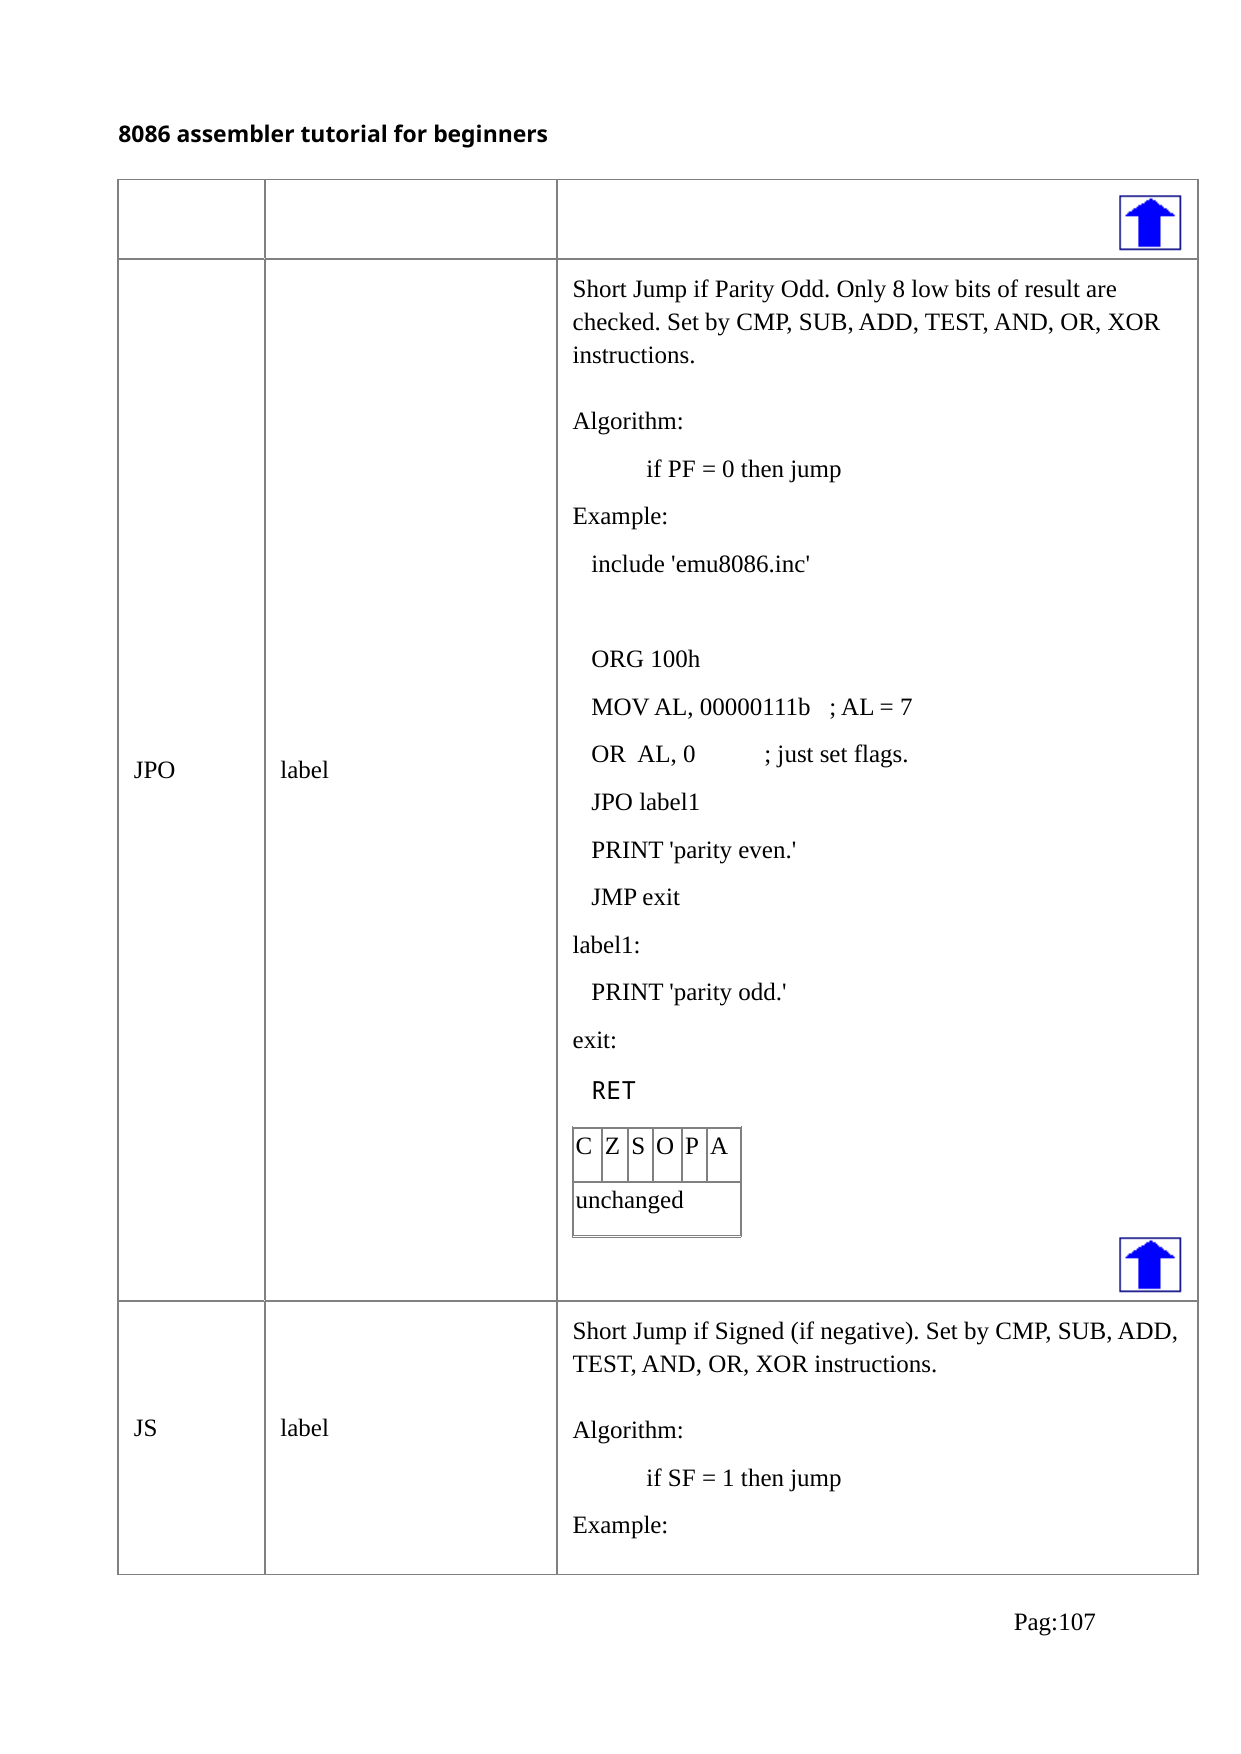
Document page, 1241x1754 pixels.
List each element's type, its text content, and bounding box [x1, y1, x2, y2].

table_cell label [266, 260, 556, 1300]
table_cell unchanged [574, 1183, 740, 1235]
picture [1118, 1236, 1183, 1294]
table_cell [558, 180, 1197, 258]
table_header C [574, 1129, 601, 1181]
table_cell [119, 180, 264, 258]
table_header S [629, 1129, 652, 1181]
table_cell JS [119, 1302, 264, 1574]
table_header Z [603, 1129, 627, 1181]
table_cell Short Jump if Parity Odd. Only 8 low bits of result are checked. Set by CMP, SUB, ADD, TEST, AND, OR, XOR instructions. Algorithm: if PF = 0 then jump Example: include 'emu8086.inc' ORG 100h MOV AL, 00000111b ; AL = 7 OR AL, 0 ; just set flags. JPO label1 PRINT 'parity even.' JMP exit label1: PRINT 'parity odd.' exit: RET [558, 260, 1197, 1300]
table_header O [654, 1129, 681, 1181]
table_header P [683, 1129, 706, 1181]
table_header A [708, 1129, 740, 1181]
table_cell [266, 180, 556, 258]
picture [1118, 195, 1183, 252]
table_cell label [266, 1302, 556, 1574]
table_cell JPO [119, 260, 264, 1300]
table_cell Short Jump if Signed (if negative). Set by CMP, SUB, ADD, TEST, AND, OR, XOR instructions. Algorithm: if SF = 1 then jump Example: [558, 1302, 1197, 1574]
